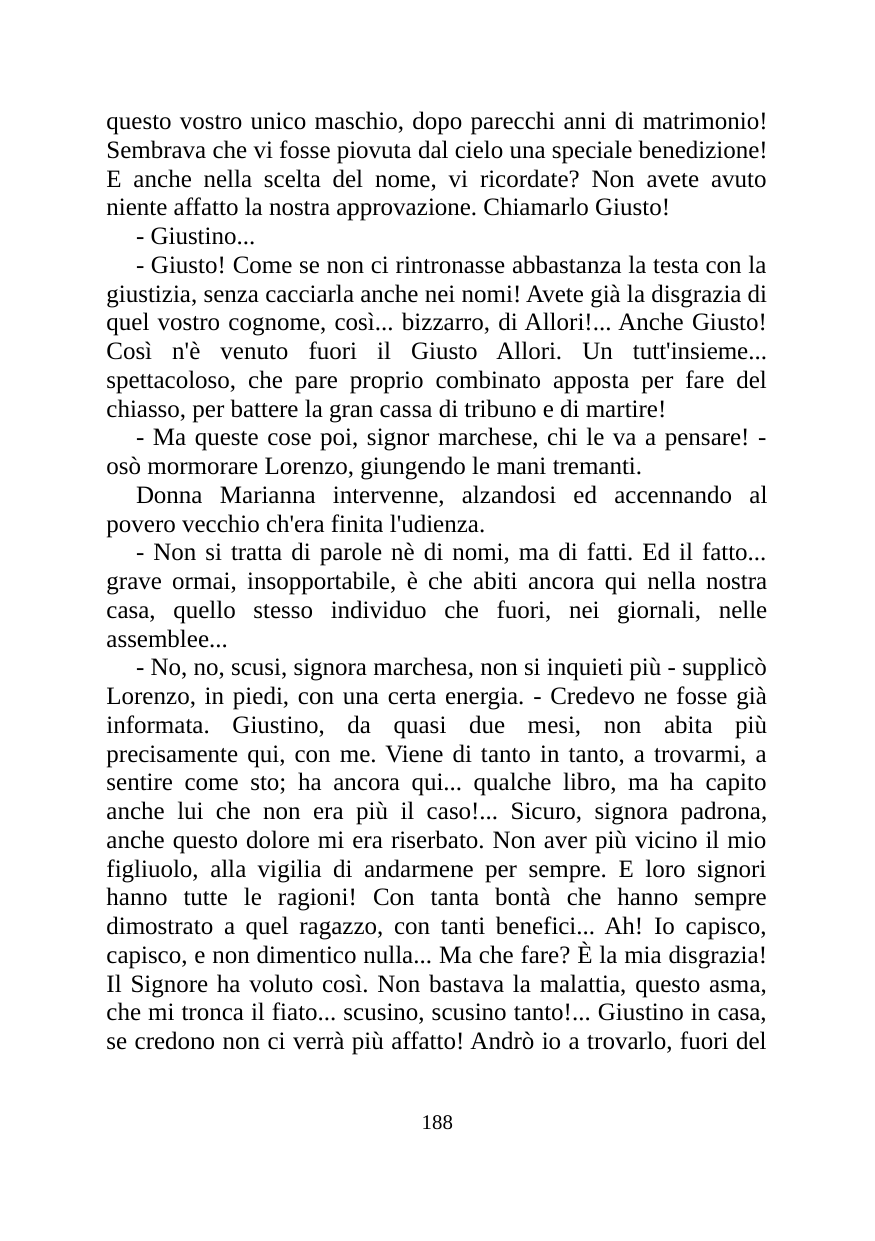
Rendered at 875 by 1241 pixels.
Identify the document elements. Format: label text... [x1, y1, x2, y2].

text - Non si tratta di parole nè di nomi, ma di fatti. Ed il fatto... grave ormai, insopportabile, è che abiti ancora qui nella nostra casa, quello stesso individuo che fuori, nei giornali, nelle assemblee... [106, 537, 768, 652]
text - No, no, scusi, signora marchesa, non si inquieti più - supplicò Lorenzo, in piedi, con una certa energia. - Credevo ne fosse già informata. Giustino, da quasi due mesi, non abita più precisamente qui, con me. Viene di tanto in tanto, a trovarmi, a sentire come sto; ha ancora qui... qualche libro, ma ha capito anche lui che non era più il caso!... Sicuro, signora padrona, anche questo dolore mi era riserbato. Non aver più vicino il mio figliuolo, alla vigilia di andarmene per sempre. E loro signori hanno tutte le ragioni! Con tanta bontà che hanno sempre dimostrato a quel ragazzo, con tanti benefici... Ah! Io capisco, capisco, e non dimentico nulla... Ma che fare? È la mia disgrazia! Il Signore ha voluto così. Non bastava la malattia, questo asma, che mi tronca il fiato... scusino, scusino tanto!... Giustino in casa, se credono non ci verrà più affatto! Andrò io a trovarlo, fuori del [106, 652, 768, 1055]
text questo vostro unico maschio, dopo parecchi anni di matrimonio! Sembrava che vi fosse piovuta dal cielo una speciale benedizione! E anche nella scelta del nome, vi ricordate? Non avete avuto niente affatto la nostra approvazione. Chiamarlo Giusto! [106, 106, 768, 221]
text - Giustino... [106, 221, 768, 250]
text - Giusto! Come se non ci rintronasse abbastanza la testa con la giustizia, senza cacciarla anche nei nomi! Avete già la disgrazia di quel vostro cognome, così... bizzarro, di Allori!... Anche Giusto! Così n'è venuto fuori il Giusto Allori. Un tutt'insieme... spettacoloso, che pare proprio combinato apposta per fare del chiasso, per battere la gran cassa di tribuno e di martire! [106, 250, 768, 422]
text - Ma queste cose poi, signor marchese, chi le va a pensare! - osò mormorare Lorenzo, giungendo le mani tremanti. [106, 422, 768, 480]
text Donna Marianna intervenne, alzandosi ed accennando al povero vecchio ch'era finita l'udienza. [106, 480, 768, 537]
